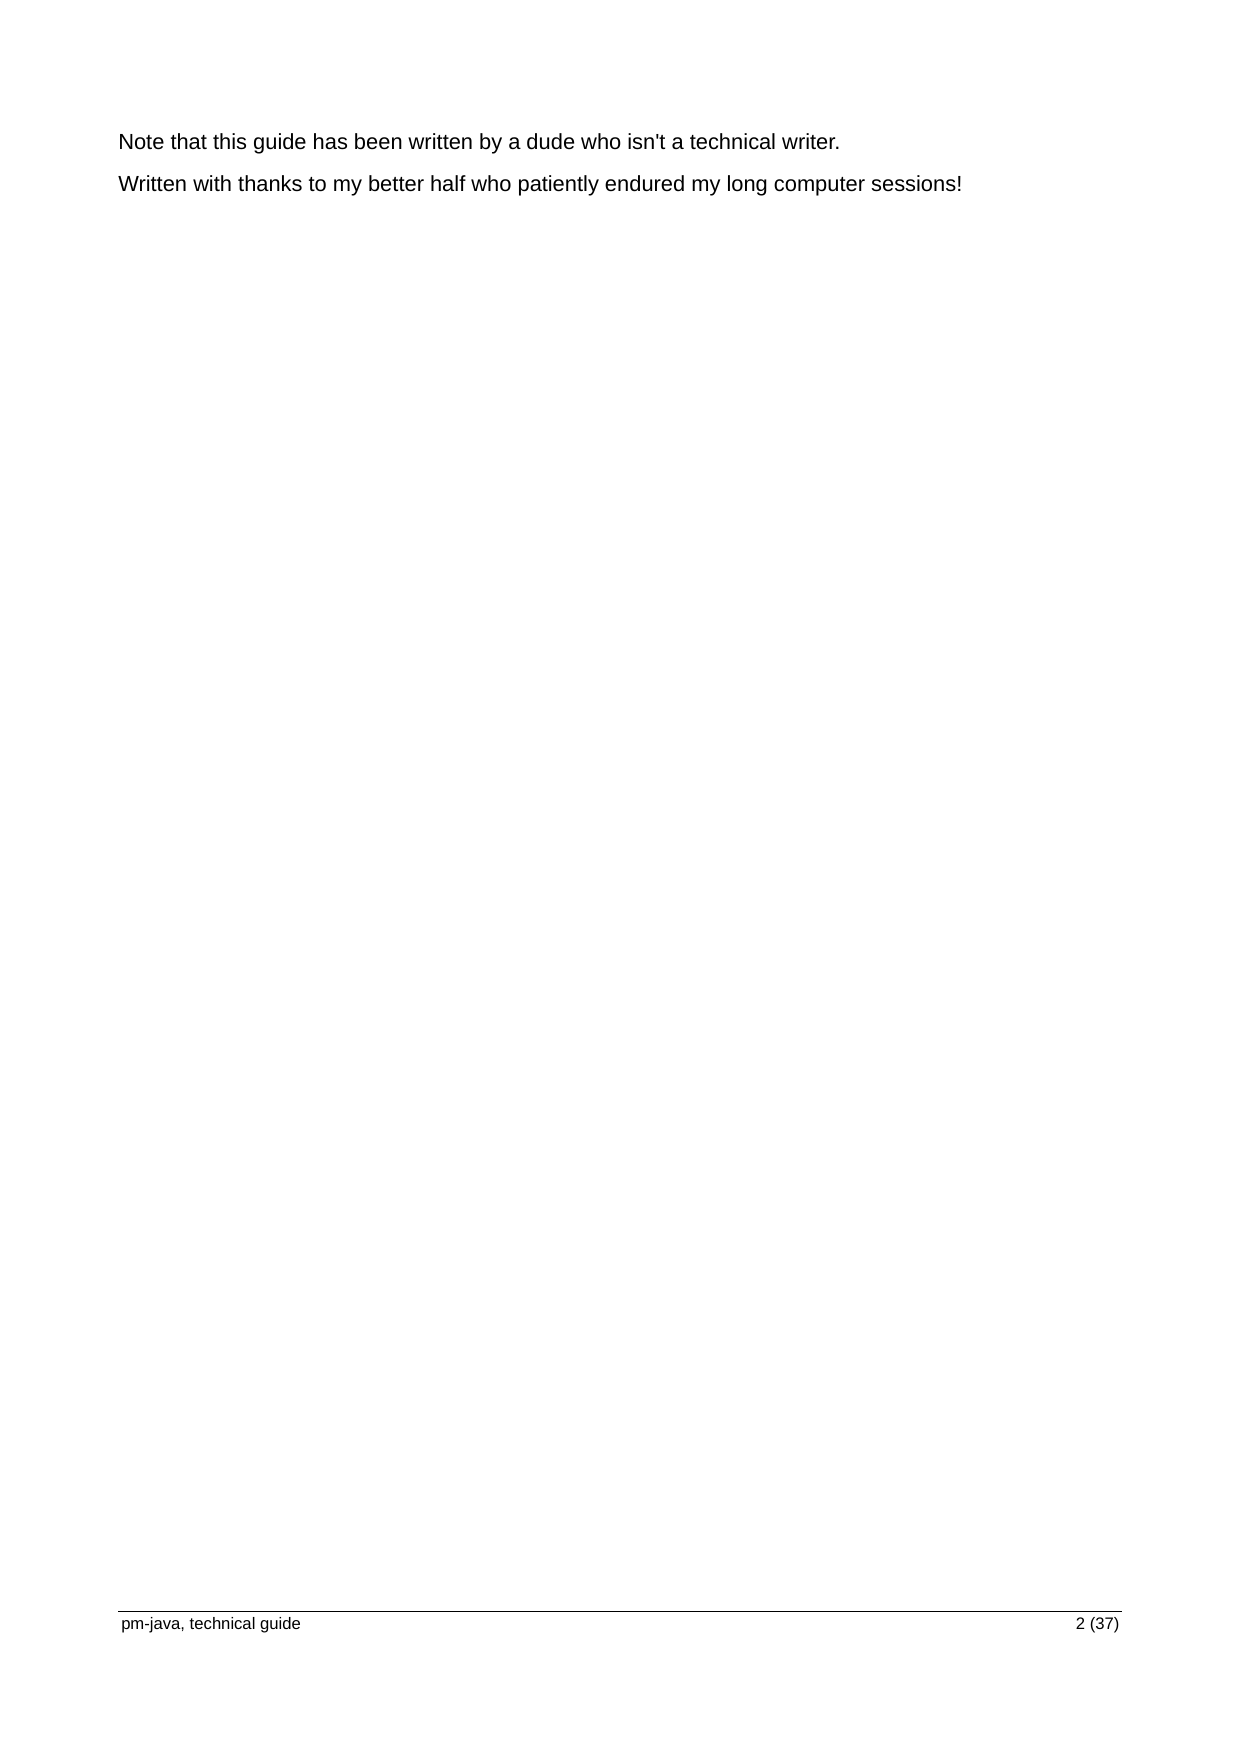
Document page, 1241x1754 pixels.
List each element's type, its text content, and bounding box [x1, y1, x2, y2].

subtitle Note that this guide has been written by a dude who isn't a technical writer. [118, 130, 1122, 154]
subtitle Written with thanks to my better half who patiently endured my long computer sessions! [118, 172, 1122, 197]
